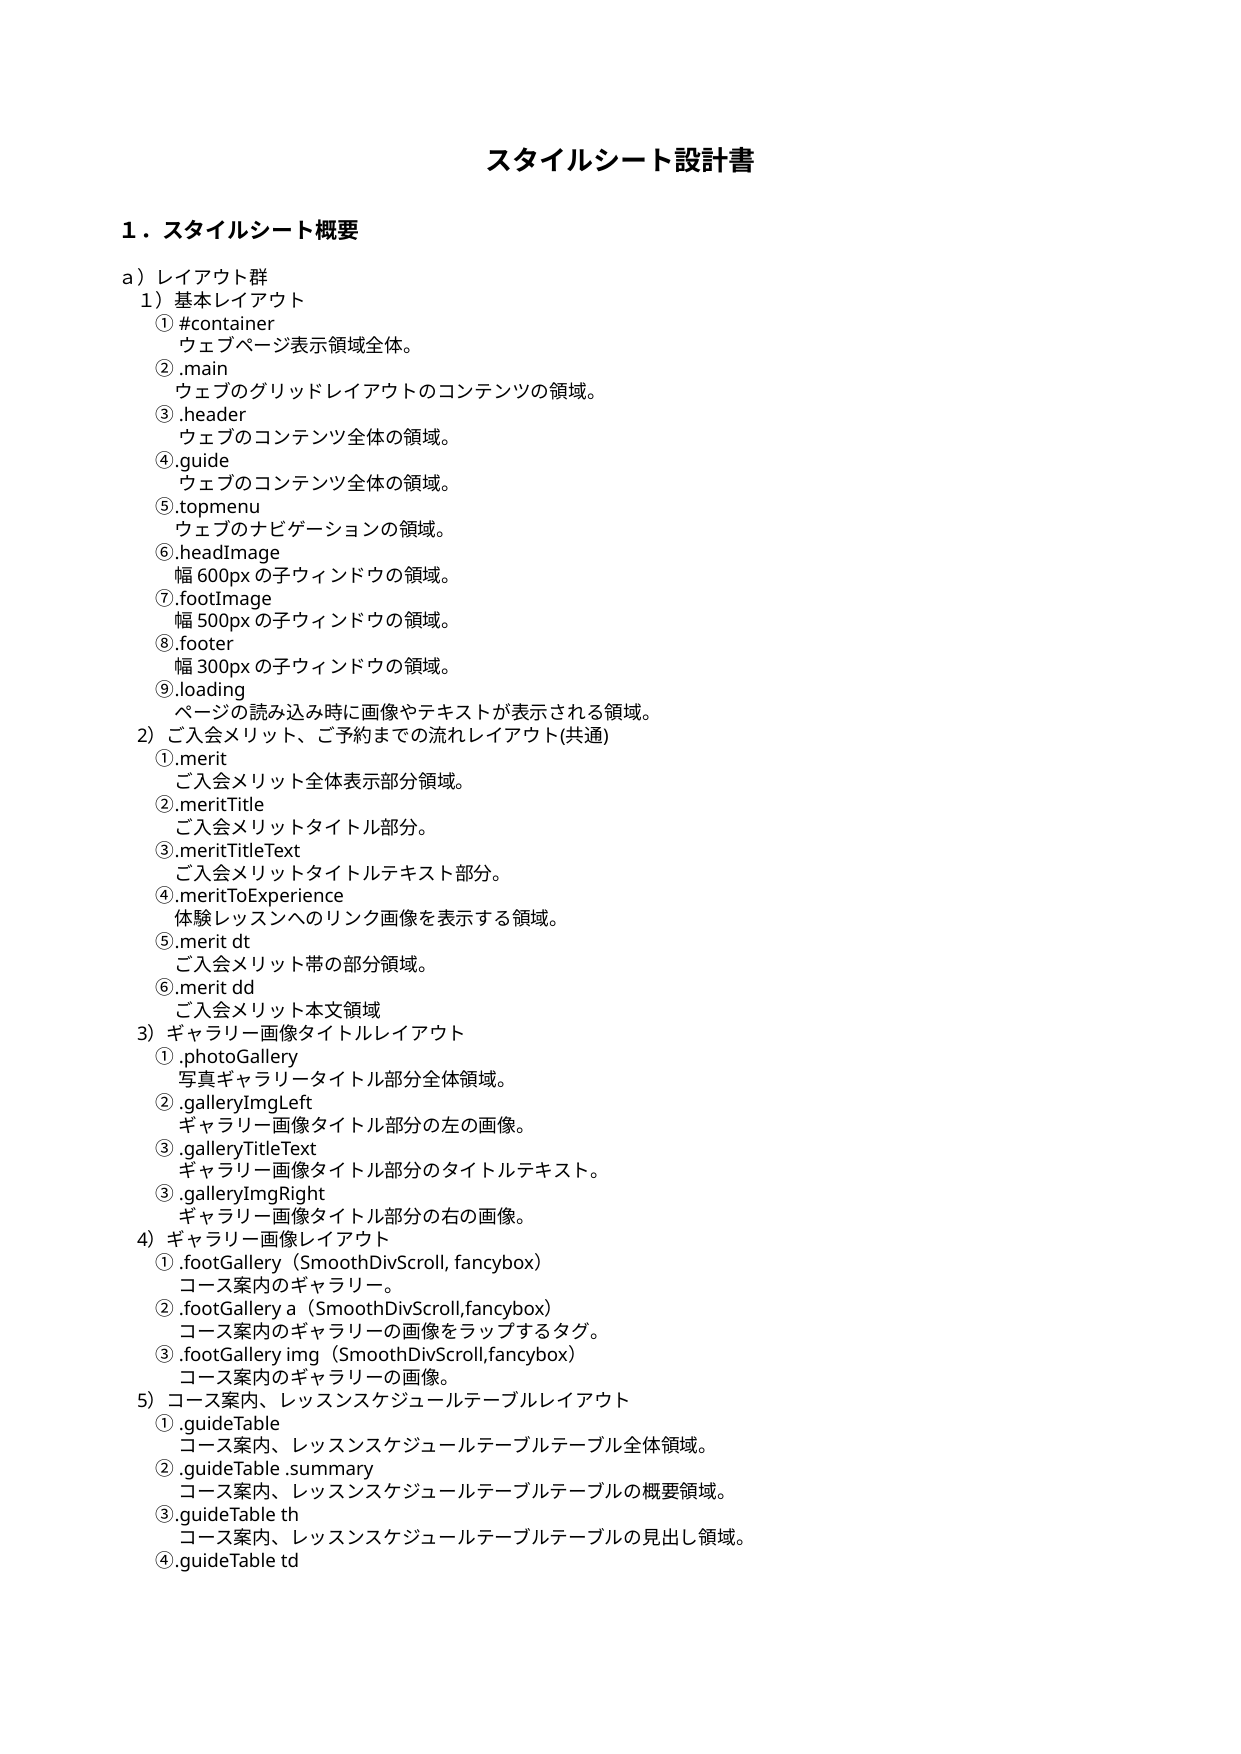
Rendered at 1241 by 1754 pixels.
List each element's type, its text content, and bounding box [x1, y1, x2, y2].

text ⑧.footer [118, 632, 1122, 655]
text ② .galleryImgLeft [118, 1091, 1122, 1114]
text ご入会メリット本文領域 [118, 999, 1122, 1022]
text ギャラリー画像タイトル部分のタイトルテキスト。 [118, 1159, 1122, 1182]
text コース案内のギャラリー。 [118, 1274, 1122, 1297]
text 幅600pxの子ウィンドウの領域。 [118, 564, 1122, 587]
text 2）ご入会メリット、ご予約までの流れレイアウト(共通) [118, 724, 1122, 747]
text ⑦.footImage [118, 587, 1122, 609]
text 3）ギャラリー画像タイトルレイアウト [118, 1022, 1122, 1045]
text 5）コース案内、レッスンスケジュールテーブルレイアウト [118, 1389, 1122, 1412]
text ② .footGallery a（SmoothDivScroll,fancybox） [118, 1297, 1122, 1320]
text ② .guideTable .summary [118, 1457, 1122, 1480]
text ① .guideTable [118, 1412, 1122, 1434]
text ご入会メリットタイトル部分。 [118, 816, 1122, 839]
text ⑥.merit dd [118, 976, 1122, 999]
text スタイルシート設計書 [118, 139, 1122, 178]
text ウェブのナビゲーションの領域。 [118, 518, 1122, 541]
text ウェブのグリッドレイアウトのコンテンツの領域。 [118, 380, 1122, 403]
text ① #container [118, 312, 1122, 334]
text ④.meritToExperience [118, 884, 1122, 907]
text ご入会メリット帯の部分領域。 [118, 953, 1122, 976]
text ⑤.merit dt [118, 930, 1122, 953]
text ③ .galleryImgRight [118, 1182, 1122, 1205]
text ａ）レイアウト群 [118, 266, 1122, 289]
text ⑤.topmenu [118, 495, 1122, 518]
text 4）ギャラリー画像レイアウト [118, 1228, 1122, 1251]
text ③.meritTitleText [118, 839, 1122, 862]
text コース案内のギャラリーの画像をラップするタグ。 [118, 1320, 1122, 1343]
text コース案内、レッスンスケジュールテーブルテーブル全体領域。 [118, 1434, 1122, 1457]
text 幅500pxの子ウィンドウの領域。 [118, 609, 1122, 632]
text ウェブページ表示領域全体。 [118, 334, 1122, 357]
text ④.guideTable td [118, 1549, 1122, 1572]
text ② .main [118, 357, 1122, 380]
text １．スタイルシート概要 [118, 220, 1122, 243]
text ⑥.headImage [118, 541, 1122, 564]
text ②.meritTitle [118, 793, 1122, 816]
text ③ .footGallery img（SmoothDivScroll,fancybox） [118, 1343, 1122, 1366]
text ① .photoGallery [118, 1045, 1122, 1068]
text ③ .galleryTitleText [118, 1137, 1122, 1159]
text コース案内、レッスンスケジュールテーブルテーブルの概要領域。 [118, 1480, 1122, 1503]
text ①.merit [118, 747, 1122, 770]
text 写真ギャラリータイトル部分全体領域。 [118, 1068, 1122, 1091]
text コース案内、レッスンスケジュールテーブルテーブルの見出し領域。 [118, 1526, 1122, 1549]
text ウェブのコンテンツ全体の領域。 [118, 426, 1122, 449]
text ギャラリー画像タイトル部分の右の画像。 [118, 1205, 1122, 1228]
text ③.guideTable th [118, 1503, 1122, 1526]
text ① .footGallery（SmoothDivScroll, fancybox） [118, 1251, 1122, 1274]
text ギャラリー画像タイトル部分の左の画像。 [118, 1114, 1122, 1137]
text ④.guide [118, 449, 1122, 472]
text ウェブのコンテンツ全体の領域。 [118, 472, 1122, 495]
text １）基本レイアウト [118, 289, 1122, 312]
text ご入会メリットタイトルテキスト部分。 [118, 862, 1122, 884]
text ⑨.loading [118, 678, 1122, 701]
text コース案内のギャラリーの画像。 [118, 1366, 1122, 1389]
text ページの読み込み時に画像やテキストが表示される領域。 [118, 701, 1122, 724]
text ③ .header [118, 403, 1122, 426]
text 幅300pxの子ウィンドウの領域。 [118, 655, 1122, 678]
text 体験レッスンへのリンク画像を表示する領域。 [118, 907, 1122, 930]
text ご入会メリット全体表示部分領域。 [118, 770, 1122, 793]
